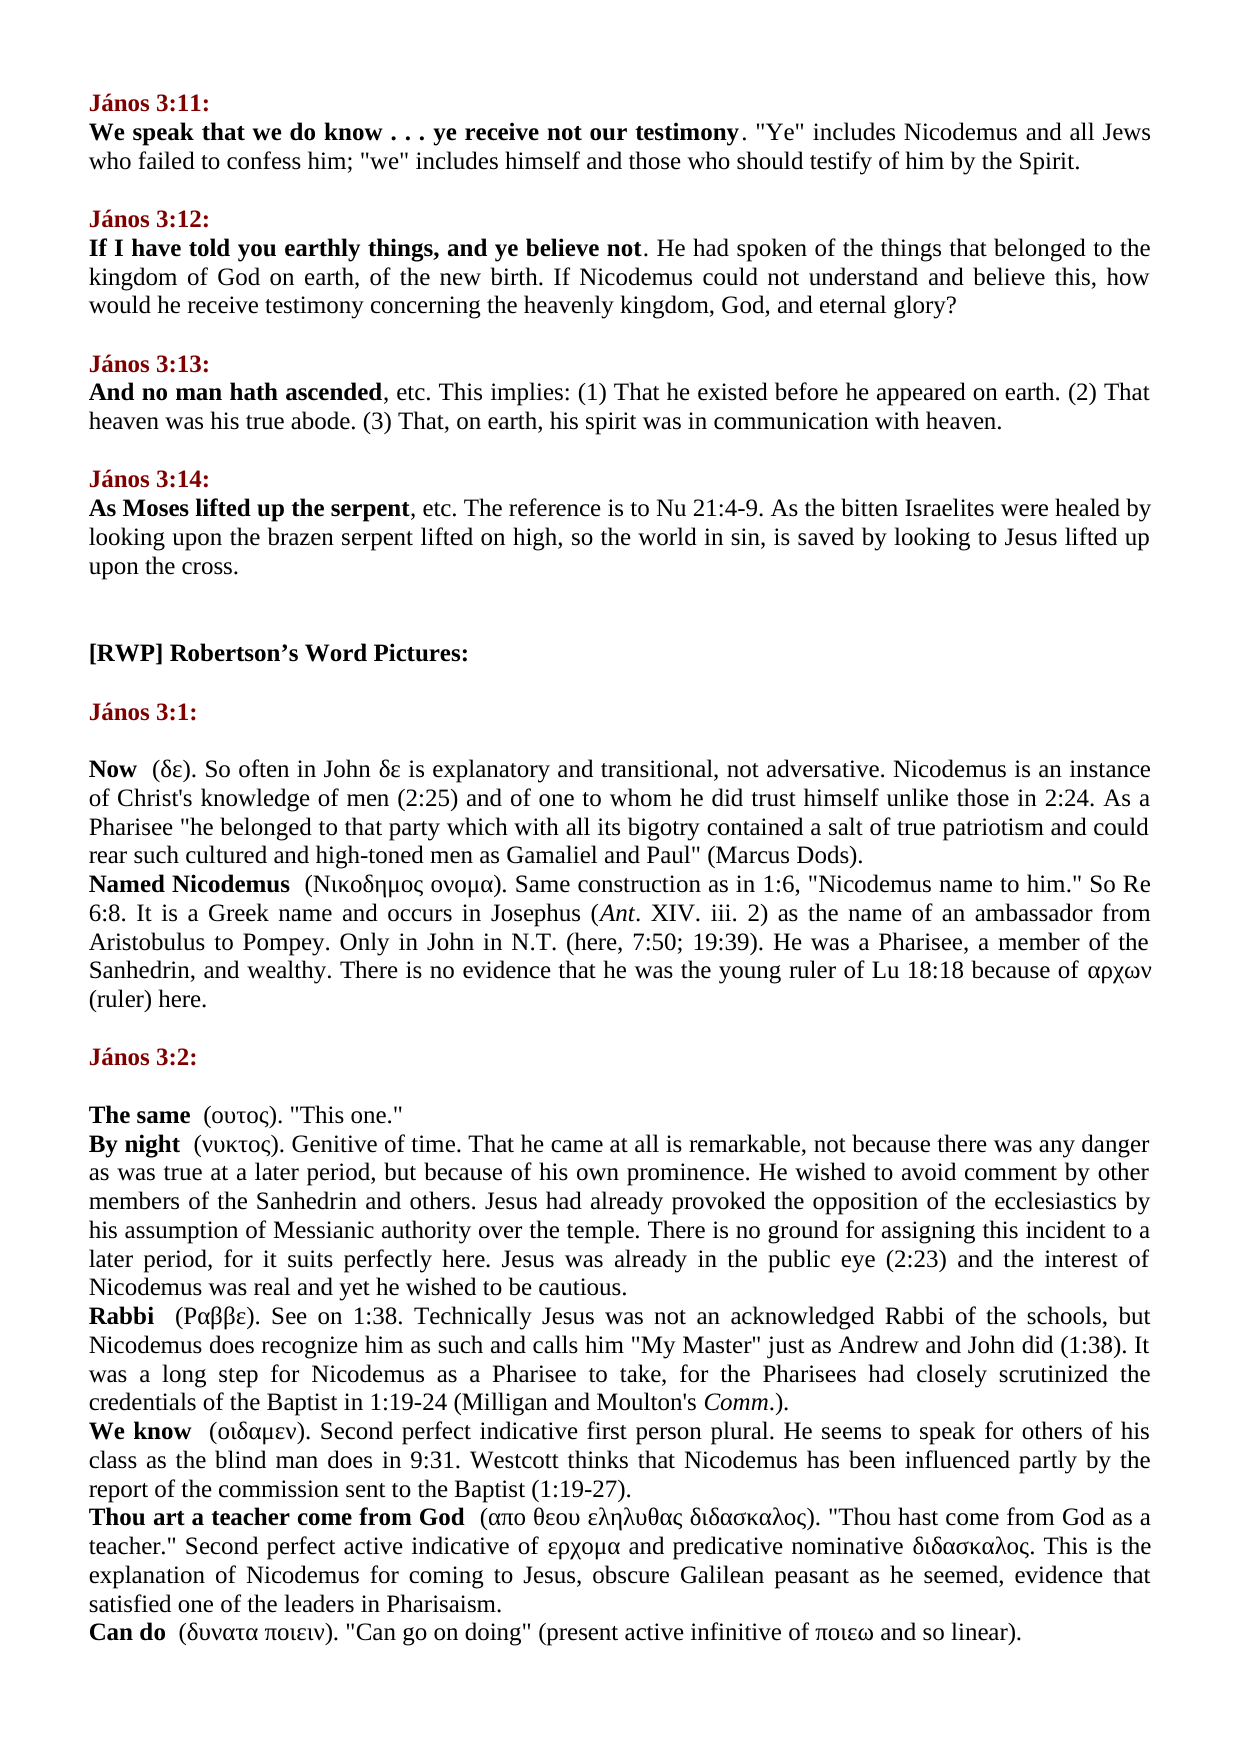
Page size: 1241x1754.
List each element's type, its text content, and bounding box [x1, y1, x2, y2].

text János 3:13: [88, 349, 1152, 377]
text If I have told you earthly things, and ye believe not. He had spoken of the things that belonged to the kingdom of God on earth, of the new birth. If Nicodemus could not understand and believe this, how would he receive testimony concerning the heavenly kingdom, God, and eternal glory? [88, 233, 1152, 319]
text János 3:1: [88, 697, 1152, 726]
text Can do (δυνατα ποιειν). "Can go on doing" (present active infinitive of ποιεω and so linear). [88, 1617, 1152, 1646]
text As Moses lifted up the serpent, etc. The reference is to Nu 21:4-9. As the bitten Israelites were healed by looking upon the brazen serpent lifted on high, so the world in sin, is saved by looking to Jesus lifted up upon the cross. [88, 493, 1152, 579]
text Named Nicodemus (Νικοδημος ονομα). Same construction as in 1:6, "Nicodemus name to him." So Re 6:8. It is a Greek name and occurs in Josephus (Ant. XIV. iii. 2) as the name of an ambassador from Aristobulus to Pompey. Only in John in N.T. (here, 7:50; 19:39). He was a Pharisee, a member of the Sanhedrin, and wealthy. There is no evidence that he was the young ruler of Lu 18:18 because of αρχων (ruler) here. [88, 869, 1152, 1013]
text János 3:11: [88, 88, 1152, 117]
text János 3:12: [88, 204, 1152, 233]
text We know (οιδαμεν). Second perfect indicative first person plural. He seems to speak for others of his class as the blind man does in 9:31. Westcott thinks that Nicodemus has been influenced partly by the report of the commission sent to the Baptist (1:19-27). [88, 1416, 1152, 1502]
text Rabbi (Ραββε). See on 1:38. Technically Jesus was not an acknowledged Rabbi of the schools, but Nicodemus does recognize him as such and calls him "My Master" just as Andrew and John did (1:38). It was a long step for Nicodemus as a Pharisee to take, for the Pharisees had closely scrutinized the credentials of the Baptist in 1:19-24 (Milligan and Moulton's Comm.). [88, 1301, 1152, 1416]
text János 3:14: [88, 464, 1152, 493]
text By night (νυκτος). Genitive of time. That he came at all is remarkable, not because there was any danger as was true at a later period, but because of his own prominence. He wished to avoid comment by other members of the Sanhedrin and others. Jesus had already provoked the opposition of the ecclesiastics by his assumption of Messianic authority over the temple. There is no ground for assigning this incident to a later period, for it suits perfectly here. Jesus was already in the public eye (2:23) and the interest of Nicodemus was real and yet he wished to be cautious. [88, 1129, 1152, 1301]
text Thou art a teacher come from God (απο θεου εληλυθας διδασκαλος). "Thou hast come from God as a teacher." Second perfect active indicative of ερχομα and predicative nominative διδασκαλος. This is the explanation of Nicodemus for coming to Jesus, obscure Galilean peasant as he seemed, evidence that satisfied one of the leaders in Pharisaism. [88, 1502, 1152, 1617]
text János 3:2: [88, 1042, 1152, 1071]
text The same (ουτος). "This one." [88, 1100, 1152, 1129]
text Now (δε). So often in John δε is explanatory and transitional, not adversative. Nicodemus is an instance of Christ's knowledge of men (2:25) and of one to whom he did trust himself unlike those in 2:24. As a Pharisee "he belonged to that party which with all its bigotry contained a salt of true patriotism and could rear such cultured and high-toned men as Gamaliel and Paul" (Marcus Dods). [88, 754, 1152, 869]
text [RWP] Robertson’s Word Pictures: [88, 638, 1152, 667]
text And no man hath ascended, etc. This implies: (1) That he existed before he appeared on earth. (2) That heaven was his true abode. (3) That, on earth, his spirit was in communication with heaven. [88, 377, 1152, 435]
text We speak that we do know . . . ye receive not our testimony. "Ye" includes Nicodemus and all Jews who failed to confess him; "we" includes himself and those who should testify of him by the Spirit. [88, 117, 1152, 175]
